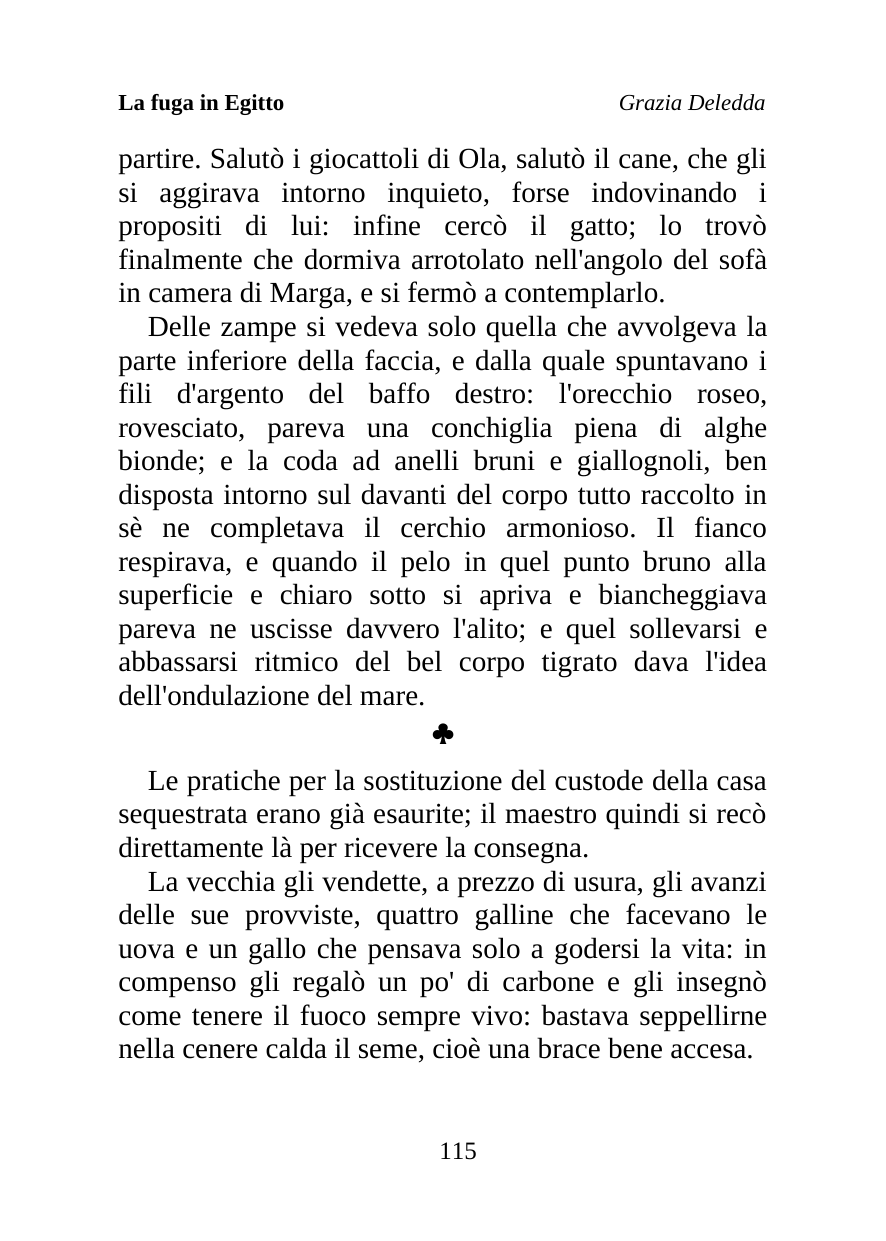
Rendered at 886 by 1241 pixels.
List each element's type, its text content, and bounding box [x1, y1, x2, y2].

text Le pratiche per la sostituzione del custode della casa sequestrata erano già esaurite; il maestro quindi si recò direttamente là per ricevere la consegna. [118, 763, 768, 864]
text La vecchia gli vendette, a prezzo di usura, gli avanzi delle sue provviste, quattro galline che facevano le uova e un gallo che pensava solo a godersi la vita: in compenso gli regalò un po' di carbone e gli insegnò come tenere il fuoco sempre vivo: bastava seppellirne nella cenere calda il seme, cioè una brace bene accesa. [118, 864, 768, 1065]
text Delle zampe si vedeva solo quella che avvolgeva la parte inferiore della faccia, e dalla quale spuntavano i fili d'argento del baffo destro: l'orecchio roseo, rovesciato, pareva una conchiglia piena di alghe bionde; e la coda ad anelli bruni e giallognoli, ben disposta intorno sul davanti del corpo tutto raccolto in sè ne completava il cerchio armonioso. Il fianco respirava, e quando il pelo in quel punto bruno alla superficie e chiaro sotto si apriva e biancheggiava pareva ne uscisse davvero l'alito; e quel sollevarsi e abbassarsi ritmico del bel corpo tigrato dava l'idea dell'ondulazione del mare. [118, 309, 768, 712]
text partire. Salutò i giocattoli di Ola, salutò il cane, che gli si aggirava intorno inquieto, forse indovinando i propositi di lui: infine cercò il gatto; lo trovò finalmente che dormiva arrotolato nell'angolo del sofà in camera di Marga, e si fermò a contemplarlo. [118, 141, 768, 309]
text  [118, 724, 768, 751]
